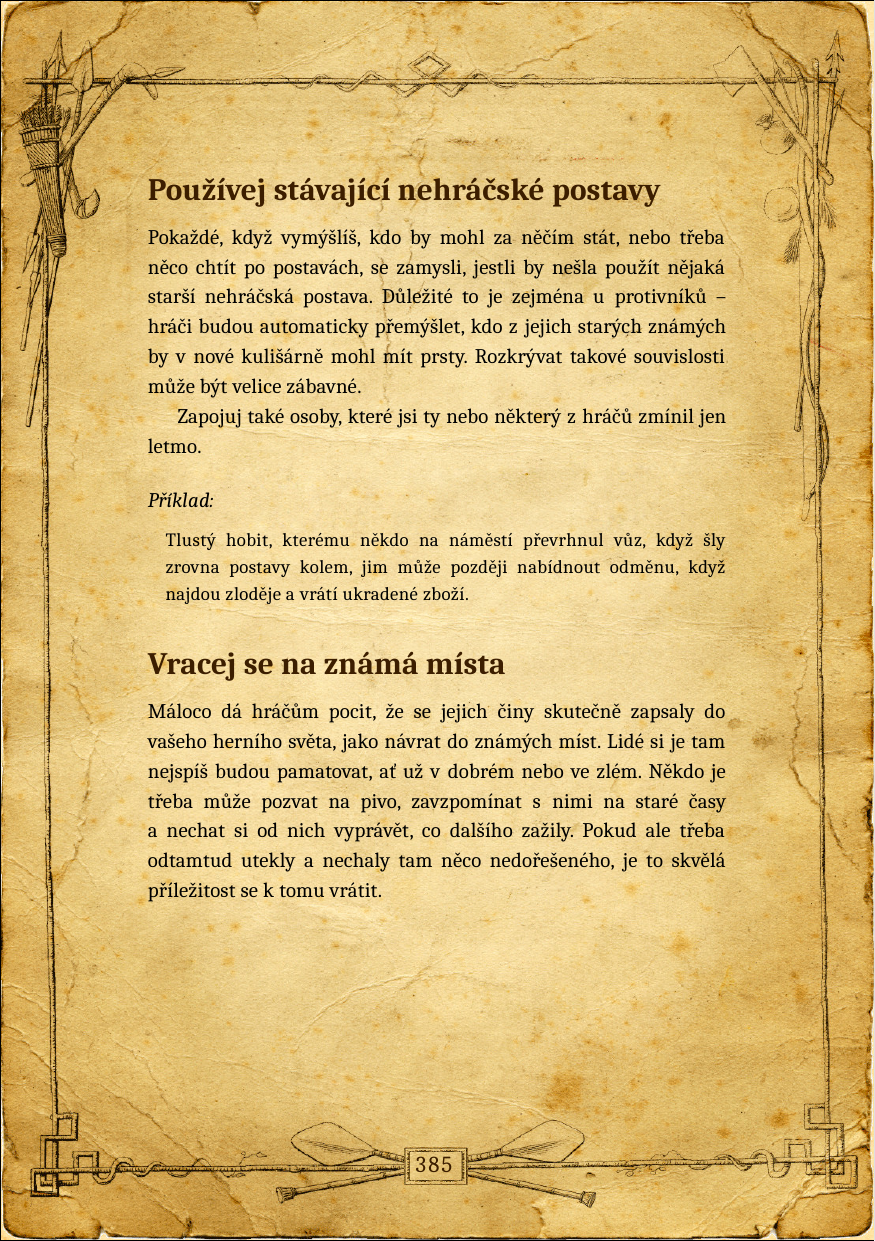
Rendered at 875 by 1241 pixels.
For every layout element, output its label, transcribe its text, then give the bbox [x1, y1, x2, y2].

subtitle Používej stávající nehráčské postavy [148, 172, 726, 208]
text Tlustý hobit, kterému někdo na náměstí převrhnul vůz, když šly zrovna postavy kolem, jim může později nabídnout odměnu, když najdou zloděje a⁠ vrátí ukradené zboží. [165, 530, 726, 605]
picture [1, 1, 874, 1240]
text Pokaždé, když vymýšlíš, kdo by mohl za něčím stát, nebo třeba něco chtít po postavách, se zamysli, jestli by nešla použít nějaká starší nehráčská postava. Důležité to je zejména u⁠ protivníků – hráči budou automaticky přemýšlet, kdo z⁠ jejich starých známých by v⁠ nové kulišárně mohl mít prsty. Rozkrývat takové souvislosti může být velice zábavné. Zapojuj také osoby, které jsi ty nebo některý z⁠ hráčů zmínil jen letmo. [148, 225, 726, 459]
subtitle Vracej se na známá místa [148, 646, 726, 682]
text Máloco dá hráčům pocit, že se jejich činy skutečně zapsaly do vašeho herního světa, jako návrat do známých míst. Lidé si je tam nejspíš budou pamatovat, ať už v⁠ dobrém nebo ve zlém. Někdo je třeba může pozvat na pivo, zavzpomínat s⁠ nimi na staré časy a⁠ nechat si od nich vyprávět, co dalšího zažily. Pokud ale třeba odtamtud utekly a⁠ nechaly tam něco nedořešeného, je to skvělá příležitost se k⁠ tomu vrátit. [148, 699, 726, 903]
text Příklad: [148, 488, 726, 512]
